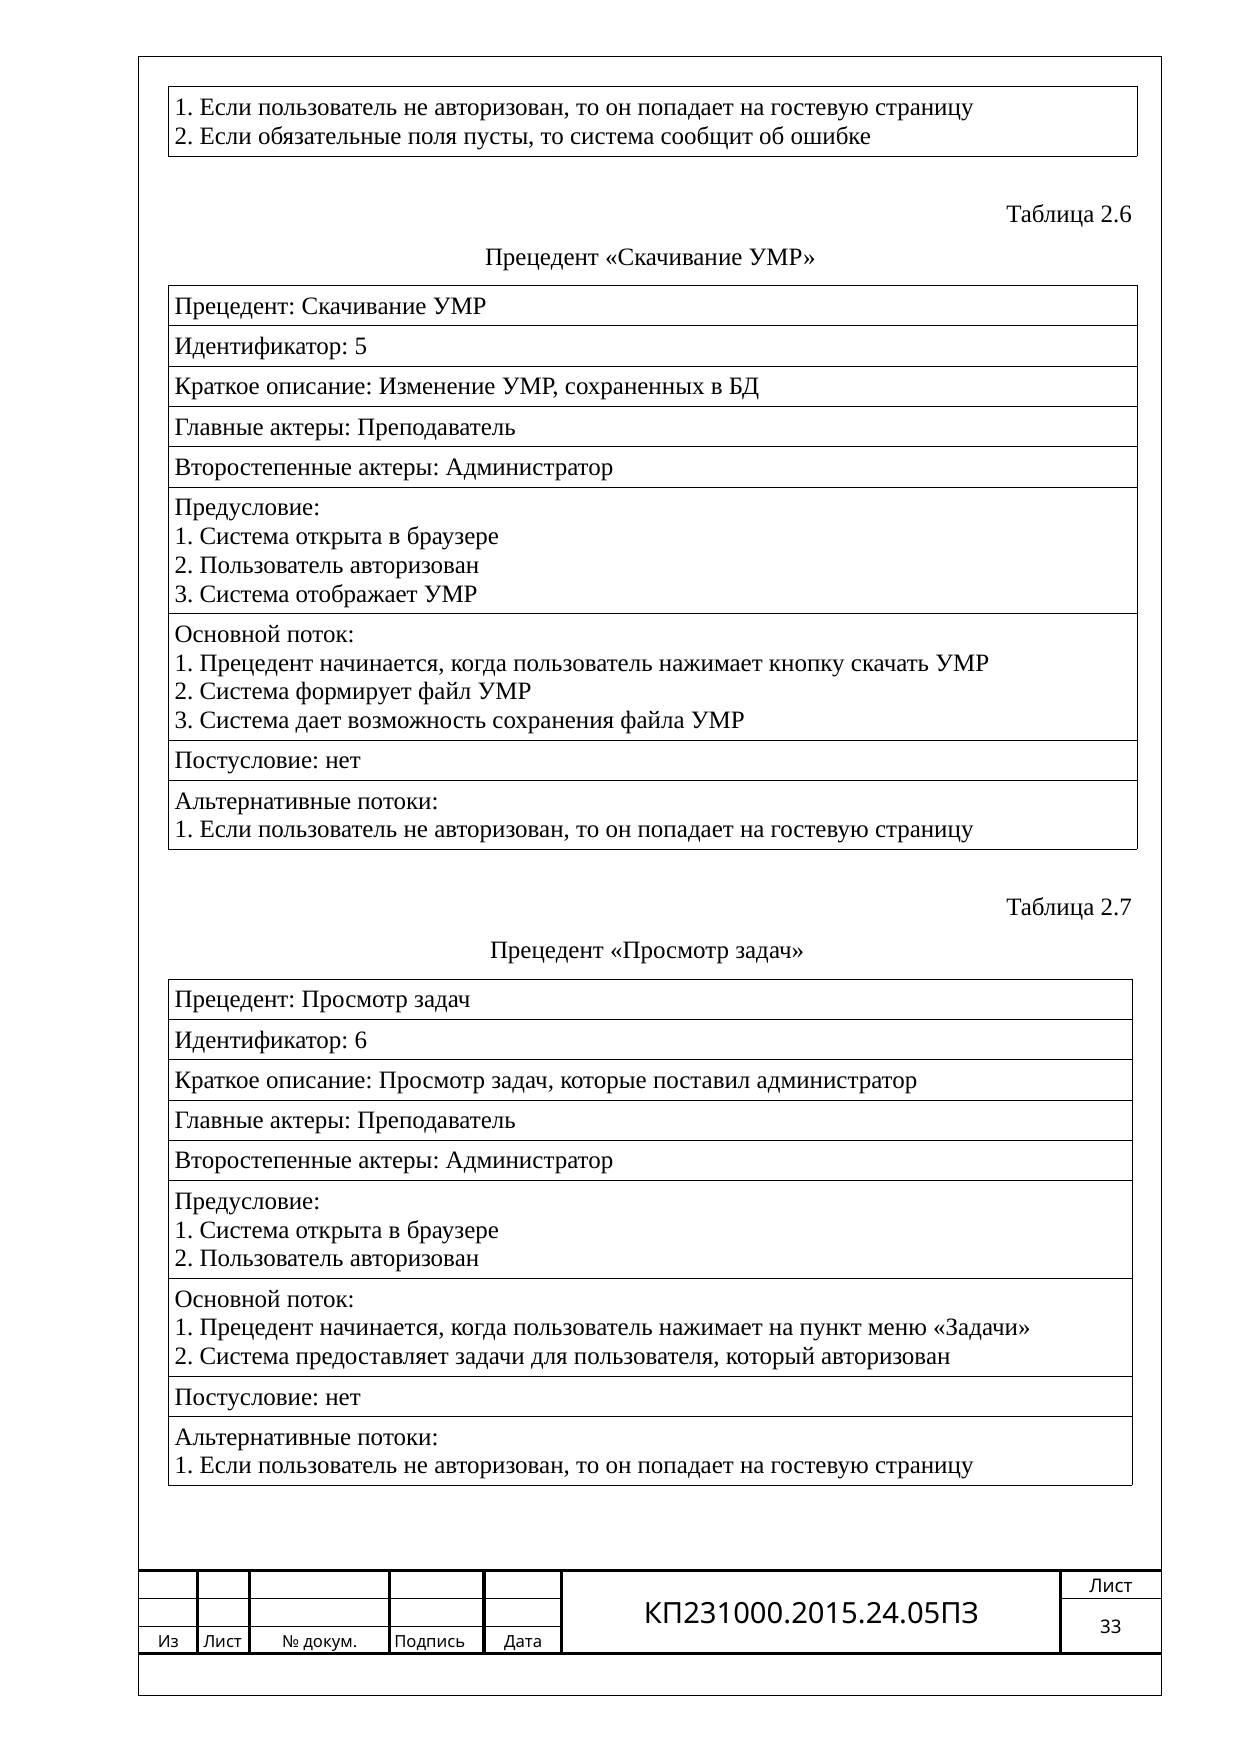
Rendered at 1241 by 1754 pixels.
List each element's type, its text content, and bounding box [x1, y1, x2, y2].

table_cell Постусловие: нет [169, 741, 1137, 780]
table_header Прецедент: Скачивание УМР [169, 286, 1137, 325]
table_cell 1. Если пользователь не авторизован, то он попадает на гостевую страницу 2. Если обязательные поля пусты, то система сообщит об ошибке [169, 87, 1137, 156]
table_cell Краткое описание: Просмотр задач, которые поставил администратор [169, 1060, 1132, 1099]
table_cell Краткое описание: Изменение УМР, сохраненных в БД [169, 367, 1137, 406]
table_cell Основной поток: 1. Прецедент начинается, когда пользователь нажимает кнопку скачать УМР 2. Система формирует файл УМР 3. Система дает возможность сохранения файла УМР [169, 614, 1137, 740]
text Прецедент «Просмотр задач» [168, 935, 1132, 964]
text Таблица 2.6 [168, 199, 1132, 227]
table_cell Идентификатор: 5 [169, 326, 1137, 366]
table_cell Альтернативные потоки: 1. Если пользователь не авторизован, то он попадает на гостевую страницу [169, 781, 1137, 849]
table_cell Предусловие: 1. Система открыта в браузере 2. Пользователь авторизован [169, 1181, 1132, 1278]
table_cell Второстепенные актеры: Администратор [169, 447, 1137, 487]
table_cell Главные актеры: Преподаватель [169, 407, 1137, 446]
text Таблица 2.7 [168, 892, 1132, 921]
table_cell Альтернативные потоки: 1. Если пользователь не авторизован, то он попадает на гостевую страницу [169, 1417, 1132, 1485]
table_cell Второстепенные актеры: Администратор [169, 1141, 1132, 1180]
table_header Прецедент: Просмотр задач [169, 980, 1132, 1019]
table_cell Основной поток: 1. Прецедент начинается, когда пользователь нажимает на пункт меню «Задачи» 2. Система предоставляет задачи для пользователя, который авторизован [169, 1279, 1132, 1376]
text Прецедент «Скачивание УМР» [168, 242, 1132, 271]
table_cell Идентификатор: 6 [169, 1020, 1132, 1059]
table_cell Постусловие: нет [169, 1377, 1132, 1416]
table_cell Главные актеры: Преподаватель [169, 1101, 1132, 1140]
table_cell Предусловие: 1. Система открыта в браузере 2. Пользователь авторизован 3. Система отображает УМР [169, 488, 1137, 613]
